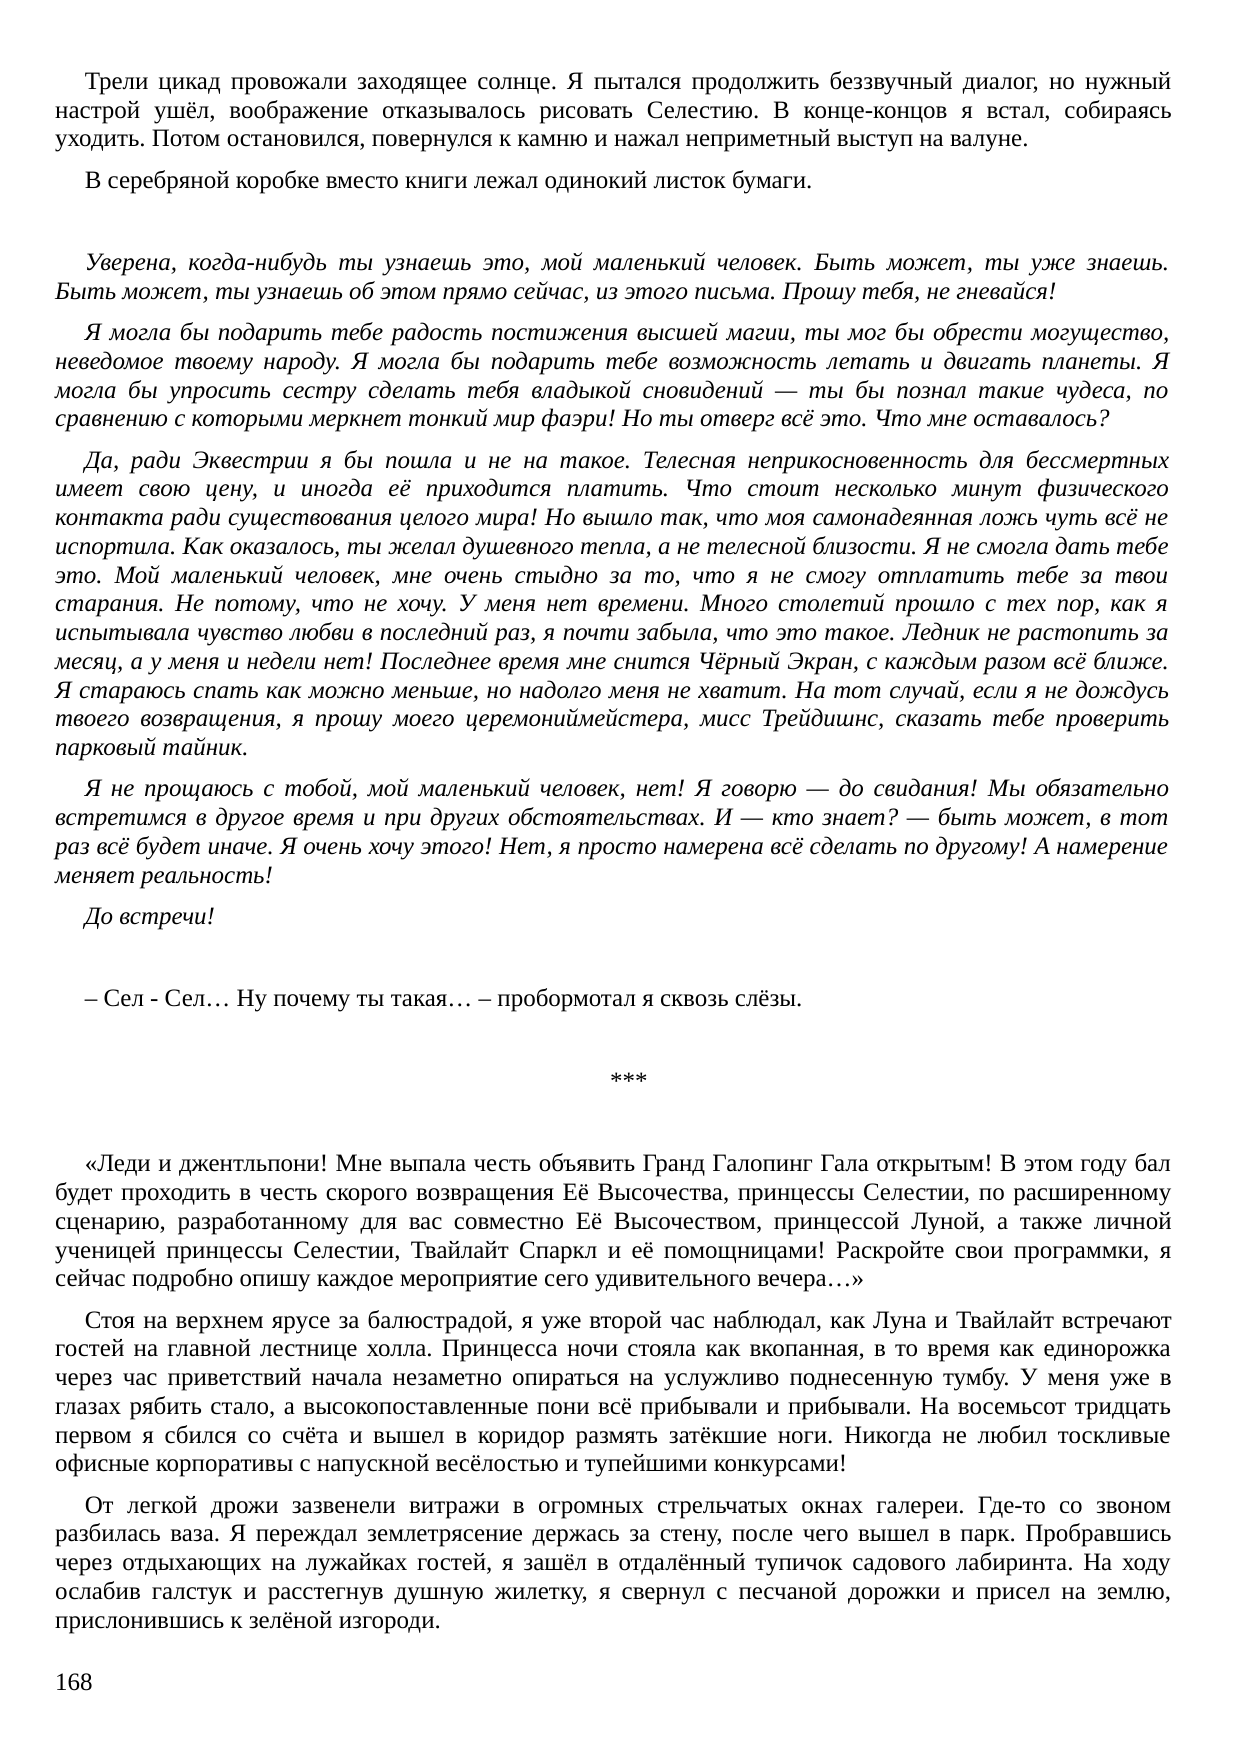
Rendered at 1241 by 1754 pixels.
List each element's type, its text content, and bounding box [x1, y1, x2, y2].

text До встречи! [55, 901, 1173, 930]
text Я могла бы подарить тебе радость постижения высшей магии, ты мог бы обрести могущество, неведомое твоему народу. Я могла бы подарить тебе возможность летать и двигать планеты. Я могла бы упросить сестру сделать тебя владыкой сновидений — ты бы познал такие чудеса, по сравнению с которыми меркнет тонкий мир фаэри! Но ты отверг всё это. Что мне оставалось? [55, 317, 1173, 432]
text Уверена, когда-нибудь ты узнаешь это, мой маленький человек. Быть может, ты уже знаешь. Быть может, ты узнаешь об этом прямо сейчас, из этого письма. Прошу тебя, не гневайся! [55, 247, 1173, 305]
text «Леди и джентльпони! Мне выпала честь объявить Гранд Галопинг Гала открытым! В этом году бал будет проходить в честь скорого возвращения Её Высочества, принцессы Селестии, по расширенному сценарию, разработанному для вас совместно Её Высочеством, принцессой Луной, а также личной ученицей принцессы Селестии, Твайлайт Спаркл и её помощницами! Раскройте свои программки, я сейчас подробно опишу каждое мероприятие сего удивительного вечера…» [55, 1148, 1173, 1292]
text От легкой дрожи зазвенели витражи в огромных стрельчатых окнах галереи. Где-то со звоном разбилась ваза. Я переждал землетрясение держась за стену, после чего вышел в парк. Пробравшись через отдыхающих на лужайках гостей, я зашёл в отдалённый тупичок садового лабиринта. На ходу ослабив галстук и расстегнув душную жилетку, я свернул с песчаной дорожки и присел на землю, прислонившись к зелёной изгороди. [55, 1490, 1173, 1633]
text – Сел - Сел… Ну почему ты такая… – пробормотал я сквозь слёзы. [55, 983, 1173, 1012]
text Я не прощаюсь с тобой, мой маленький человек, нет! Я говорю — до свидания! Мы обязательно встретимся в другое время и при других обстоятельствах. И — кто знает? — быть может, в тот раз всё будет иначе. Я очень хочу этого! Нет, я просто намерена всё сделать по другому! А намерение меняет реальность! [55, 773, 1173, 888]
text Трели цикад провожали заходящее солнце. Я пытался продолжить беззвучный диалог, но нужный настрой ушёл, воображение отказывалось рисовать Селестию. В конце-концов я встал, собираясь уходить. Потом остановился, повернулся к камню и нажал неприметный выступ на валуне. [55, 66, 1173, 152]
text Стоя на верхнем ярусе за балюстрадой, я уже второй час наблюдал, как Луна и Твайлайт встречают гостей на главной лестнице холла. Принцесса ночи стояла как вкопанная, в то время как единорожка через час приветствий начала незаметно опираться на услужливо поднесенную тумбу. У меня уже в глазах рябить стало, а высокопоставленные пони всё прибывали и прибывали. На восемьсот тридцать первом я сбился со счёта и вышел в коридор размять затёкшие ноги. Никогда не любил тоскливые офисные корпоративы с напускной весёлостью и тупейшими конкурсами! [55, 1305, 1173, 1477]
text Да, ради Эквестрии я бы пошла и не на такое. Телесная неприкосновенность для бессмертных имеет свою цену, и иногда её приходится платить. Что стоит несколько минут физического контакта ради существования целого мира! Но вышло так, что моя самонадеянная ложь чуть всё не испортила. Как оказалось, ты желал душевного тепла, а не телесной близости. Я не смогла дать тебе это. Мой маленький человек, мне очень стыдно за то, что я не смогу отплатить тебе за твои старания. Не потому, что не хочу. У меня нет времени. Много столетий прошло с тех пор, как я испытывала чувство любви в последний раз, я почти забыла, что это такое. Ледник не растопить за месяц, а у меня и недели нет! Последнее время мне снится Чёрный Экран, с каждым разом всё ближе. Я стараюсь спать как можно меньше, но надолго меня не хватит. На тот случай, если я не дождусь твоего возвращения, я прошу моего церемониймейстера, мисс Трейдишнс, сказать тебе проверить парковый тайник. [55, 445, 1173, 761]
text В серебряной коробке вместо книги лежал одинокий листок бумаги. [55, 165, 1173, 193]
text *** [55, 1066, 1173, 1095]
